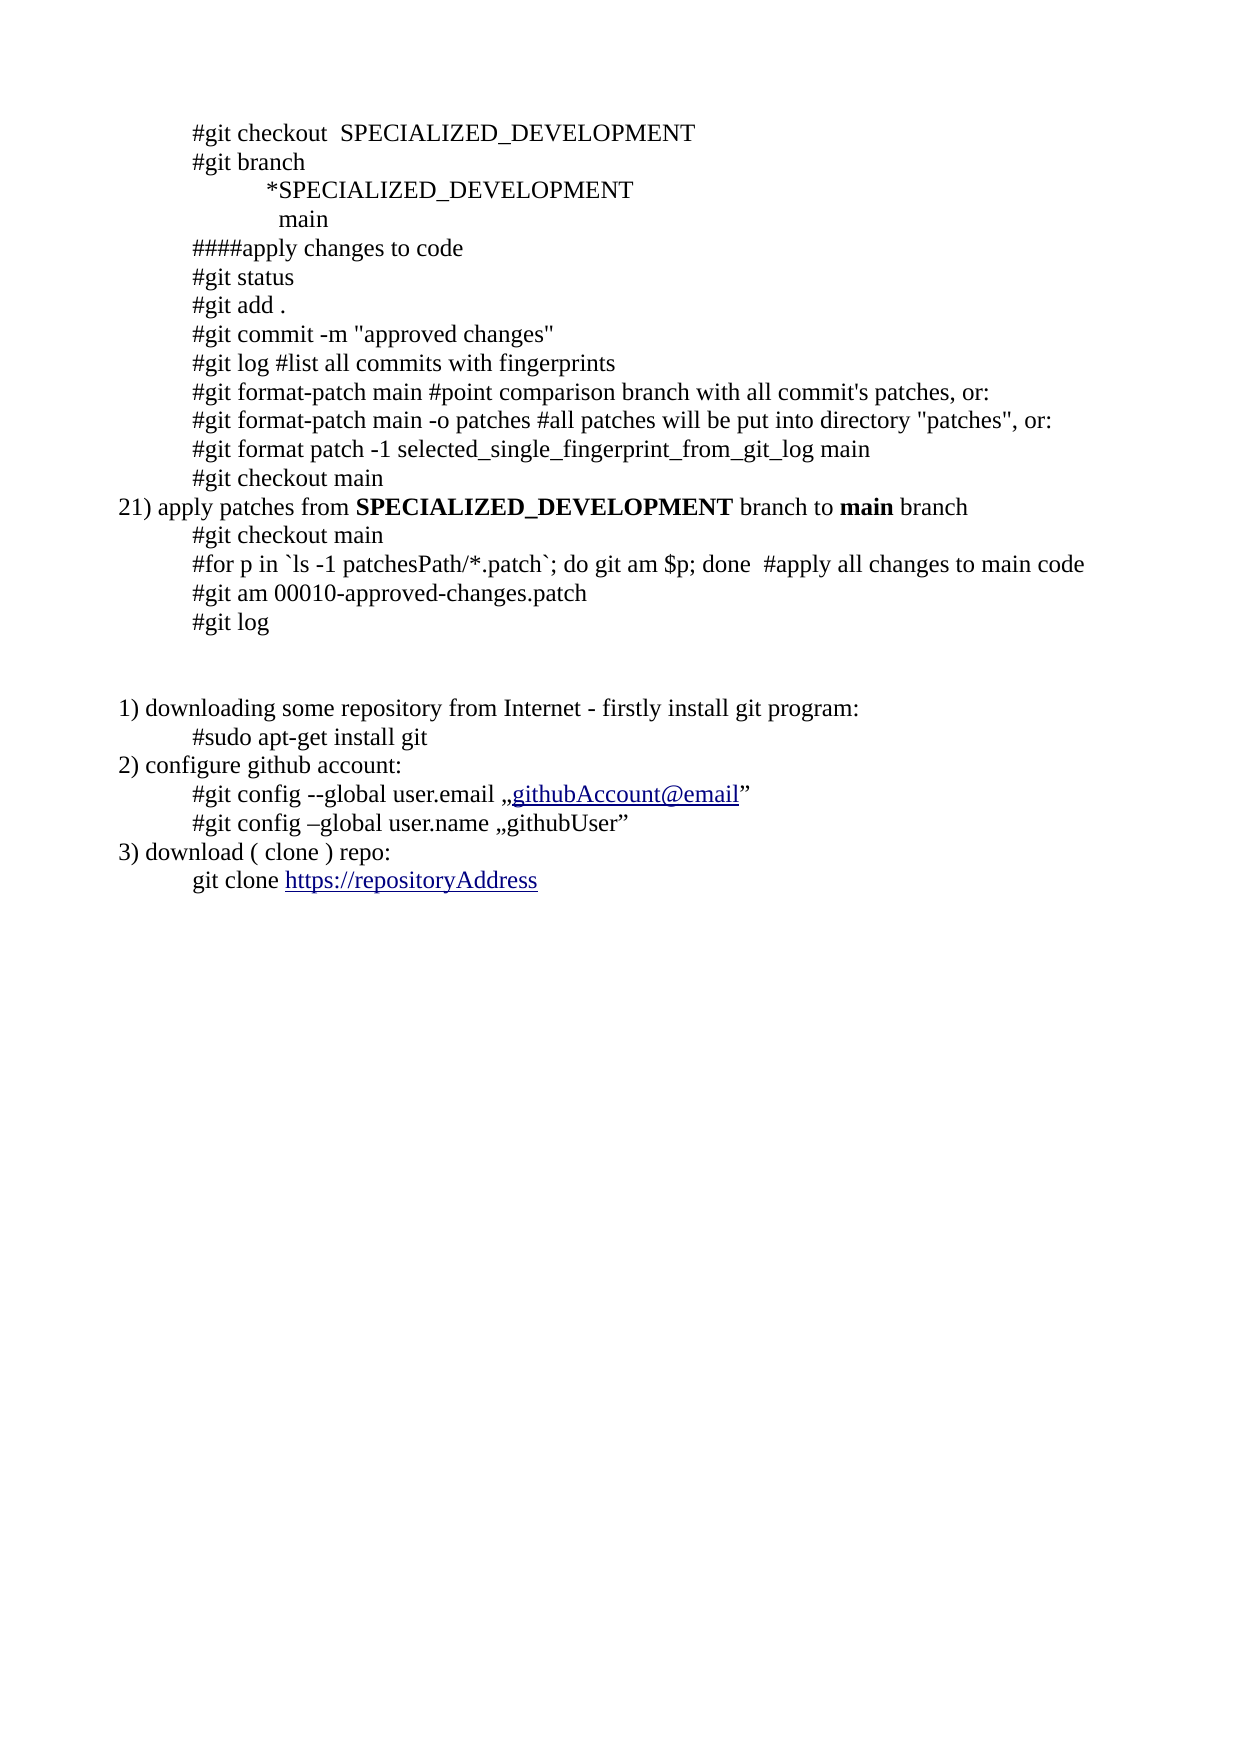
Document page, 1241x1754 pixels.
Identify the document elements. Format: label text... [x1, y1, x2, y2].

text ####apply changes to code [118, 233, 1122, 262]
text #git format-patch main -o patches #all patches will be put into directory "patches", or: [118, 406, 1122, 434]
text 1) downloading some repository from Internet - firstly install git program: [118, 693, 1122, 722]
text #for p in `ls -1 patchesPath/*.patch`; do git am $p; done #apply all changes to main code [118, 549, 1122, 578]
text #git am 00010-approved-changes.patch [118, 578, 1122, 607]
text #git config –global user.name „githubUser” [118, 808, 1122, 837]
text #git log [118, 607, 1122, 636]
text #git checkout main [118, 463, 1122, 492]
text #git status [118, 262, 1122, 291]
text #git checkout main [118, 521, 1122, 549]
text #git add . [118, 291, 1122, 319]
text *SPECIALIZED_DEVELOPMENT [118, 176, 1122, 204]
text main [118, 204, 1122, 233]
text #sudo apt-get install git [118, 722, 1122, 751]
text 3) download ( clone ) repo: [118, 837, 1122, 866]
text git clone https://repositoryAddress [118, 866, 1122, 894]
text #git commit -m "approved changes" [118, 319, 1122, 348]
text #git config --global user.email „githubAccount@email” [118, 779, 1122, 808]
text #git branch [118, 147, 1122, 176]
text #git checkout SPECIALIZED_DEVELOPMENT [118, 118, 1122, 147]
text #git log #list all commits with fingerprints [118, 348, 1122, 377]
text #git format-patch main #point comparison branch with all commit's patches, or: [118, 377, 1122, 406]
text 21) apply patches from SPECIALIZED_DEVELOPMENT branch to main branch [118, 492, 1122, 521]
text #git format patch -1 selected_single_fingerprint_from_git_log main [118, 434, 1122, 463]
text 2) configure github account: [118, 751, 1122, 779]
